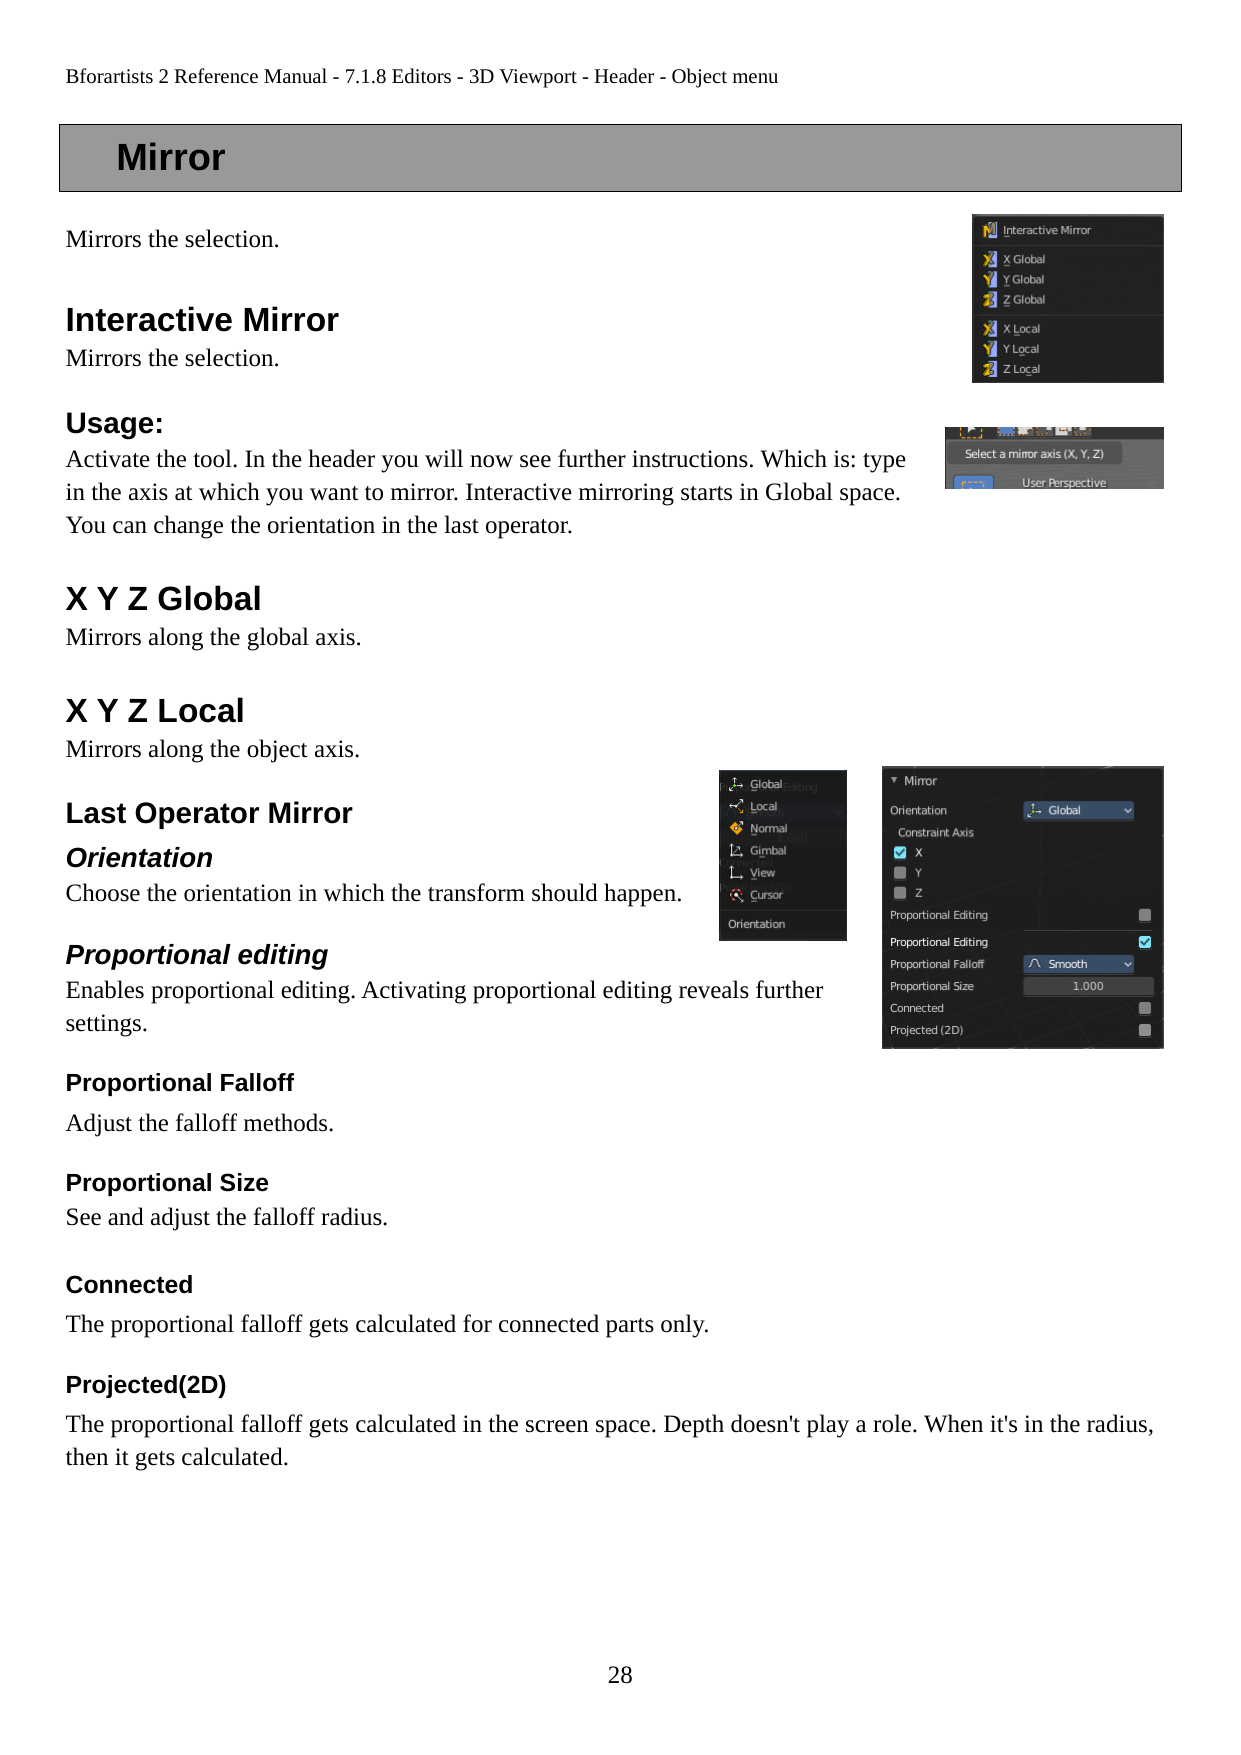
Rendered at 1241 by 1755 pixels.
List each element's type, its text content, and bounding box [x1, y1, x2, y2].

subtitle X Y Z Local [59, 685, 1181, 728]
subtitle [847, 836, 882, 873]
text The proportional falloff gets calculated in the screen space. Depth doesn't play a role. When it's in the radius, then it gets calculated. [59, 1404, 1181, 1477]
subtitle [1164, 791, 1181, 830]
subtitle [847, 791, 882, 830]
picture [719, 770, 847, 941]
text Mirrors the selection. [59, 338, 972, 372]
subtitle Connected [59, 1265, 1181, 1299]
subtitle Projected(2D) [59, 1364, 1181, 1398]
text The proportional falloff gets calculated for connected parts only. [59, 1304, 1181, 1338]
text Enables proportional editing. Activating proportional editing reveals further settings. [59, 969, 882, 1037]
subtitle [1164, 933, 1181, 969]
text Mirrors along the object axis. [59, 728, 1181, 762]
subtitle Proportional editing [59, 933, 882, 969]
subtitle [1164, 295, 1181, 338]
text Mirrors along the global axis. [59, 617, 1181, 651]
subtitle Proportional Size [59, 1163, 1181, 1197]
picture [882, 766, 1164, 1049]
table_header Mirror [60, 125, 1181, 191]
subtitle Usage: [59, 400, 1181, 439]
text Activate the tool. In the header you will now see further instructions. Which is: type in the axis at which you want to mirror. Interactive mirroring starts in Global space. You can change the orientation in the last operator. [59, 439, 1181, 539]
text Choose the orientation in which the transform should happen. [59, 873, 719, 907]
picture [972, 214, 1164, 383]
subtitle Interactive Mirror [59, 295, 972, 338]
text [1164, 225, 1181, 252]
text Adjust the falloff methods. [59, 1103, 1181, 1137]
subtitle X Y Z Global [59, 574, 1181, 617]
text Mirrors the selection. [59, 225, 972, 252]
text [1164, 338, 1181, 372]
text See and adjust the falloff radius. [59, 1197, 1181, 1231]
subtitle Proportional Falloff [59, 1063, 1181, 1097]
picture [945, 427, 1164, 489]
subtitle Orientation [59, 836, 719, 873]
subtitle Last Operator Mirror [59, 791, 719, 830]
subtitle [1164, 836, 1181, 873]
